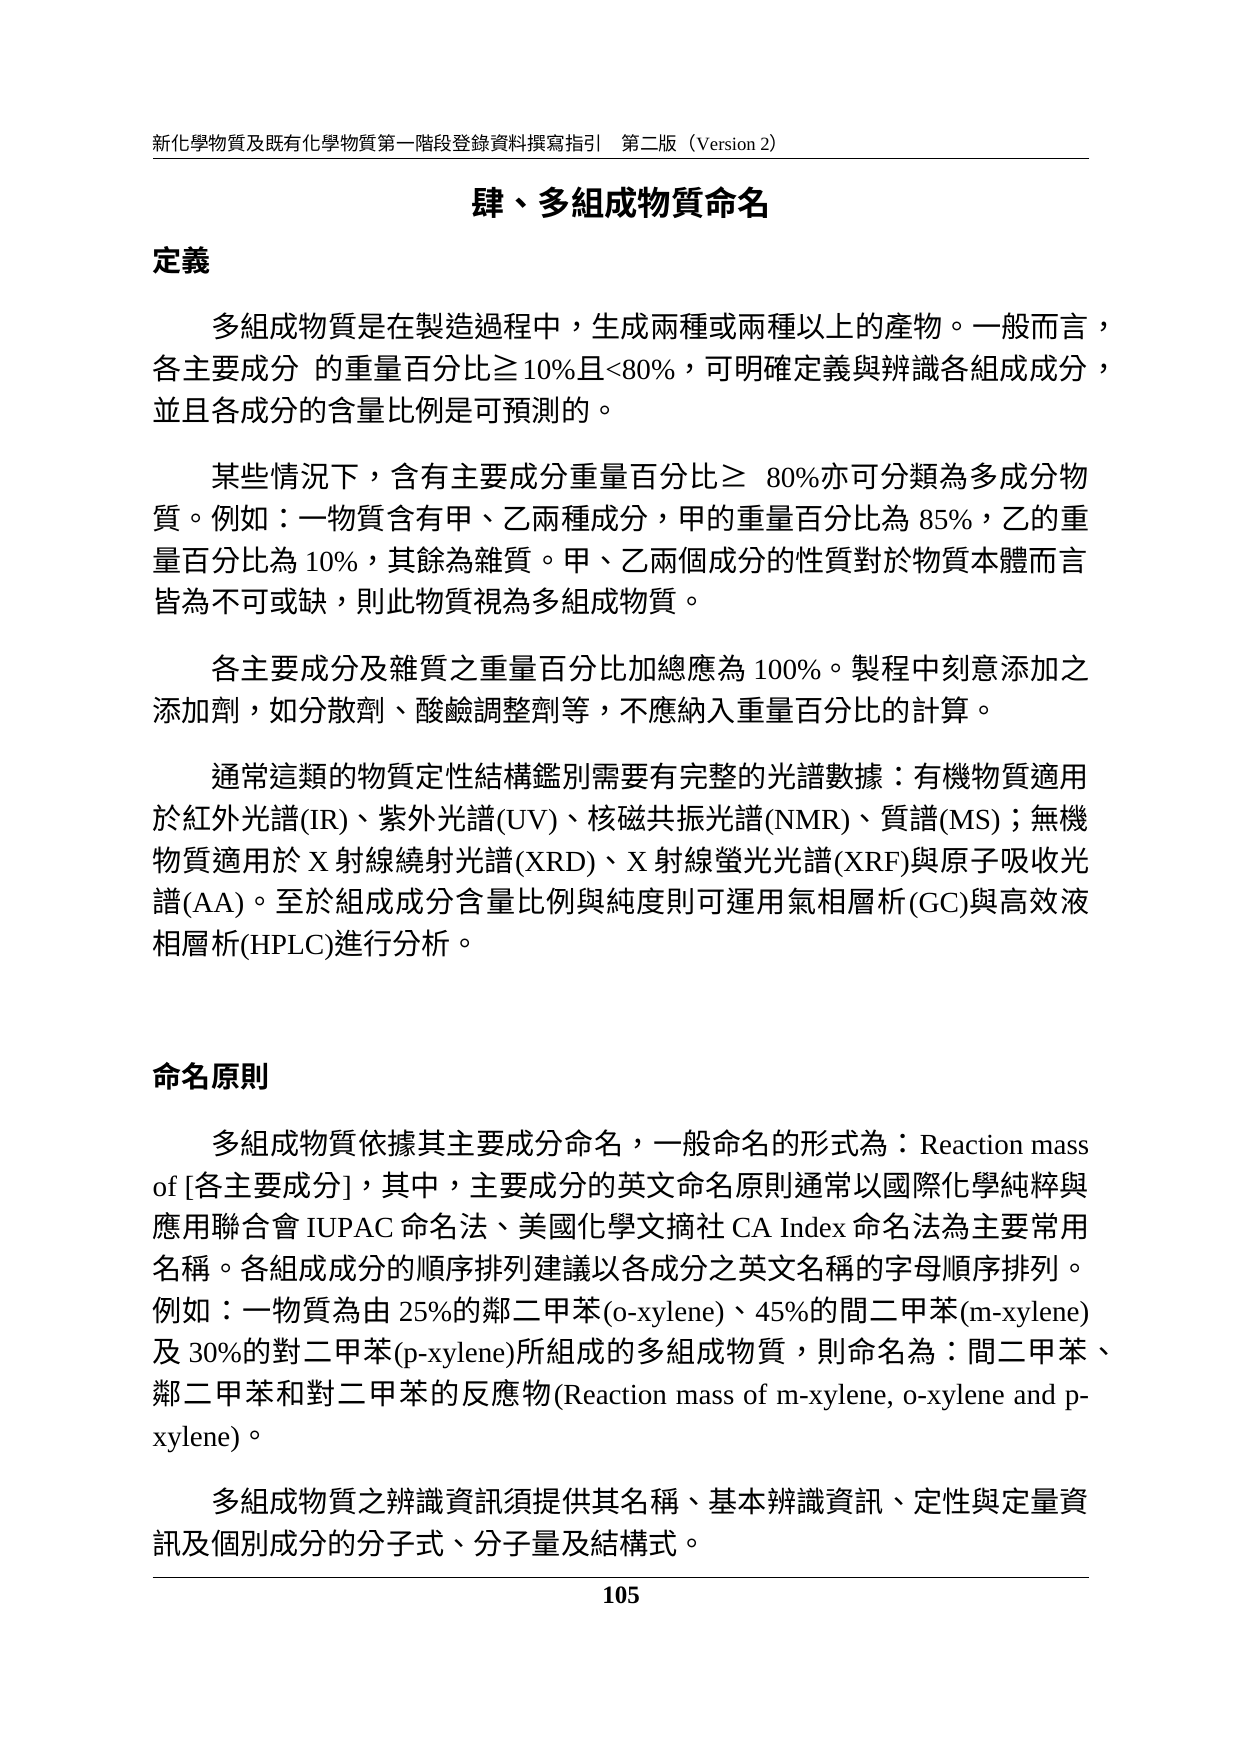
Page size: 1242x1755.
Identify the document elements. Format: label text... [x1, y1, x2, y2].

text 多組成物質是在製造過程中，生成兩種或兩種以上的產物。一般而言，各主要成分 的重量百分比≧10%且<80%，可明確定義與辨識各組成成分，並且各成分的含量比例是可預測的。 [152, 304, 1089, 429]
text 某些情況下，含有主要成分重量百分比≥ 80%亦可分類為多成分物質。例如：一物質含有甲、乙兩種成分，甲的重量百分比為85%，乙的重量百分比為10%，其餘為雜質。甲、乙兩個成分的性質對於物質本體而言皆為不可或缺，則此物質視為多組成物質。 [152, 454, 1089, 621]
text 肆、多組成物質命名 [152, 177, 1089, 225]
text 通常這類的物質定性結構鑑別需要有完整的光譜數據：有機物質適用於紅外光譜(IR)、紫外光譜(UV)、核磁共振光譜(NMR)、質譜(MS)；無機物質適用於X射線繞射光譜(XRD)、X射線螢光光譜(XRF)與原子吸收光譜(AA)。至於組成成分含量比例與純度則可運用氣相層析(GC)與高效液相層析(HPLC)進行分析。 [152, 754, 1089, 963]
text 多組成物質之辨識資訊須提供其名稱、基本辨識資訊、定性與定量資訊及個別成分的分子式、分子量及結構式。 [152, 1479, 1089, 1563]
text 多組成物質依據其主要成分命名，一般命名的形式為：Reaction mass of [各主要成分]，其中，主要成分的英文命名原則通常以國際化學純粹與應用聯合會IUPAC命名法、美國化學文摘社CA Index命名法為主要常用名稱。各組成成分的順序排列建議以各成分之英文名稱的字母順序排列。例如：一物質為由25%的鄰二甲苯(o-xylene)、45%的間二甲苯(m-xylene)及30%的對二甲苯(p-xylene)所組成的多組成物質，則命名為：間二甲苯、鄰二甲苯和對二甲苯的反應物(Reaction mass of m-xylene, o-xylene and p-xylene)。 [152, 1121, 1089, 1454]
text 命名原則 [152, 1054, 1089, 1096]
text 各主要成分及雜質之重量百分比加總應為100%。製程中刻意添加之添加劑，如分散劑、酸鹼調整劑等，不應納入重量百分比的計算。 [152, 646, 1089, 729]
text 定義 [152, 238, 1089, 279]
